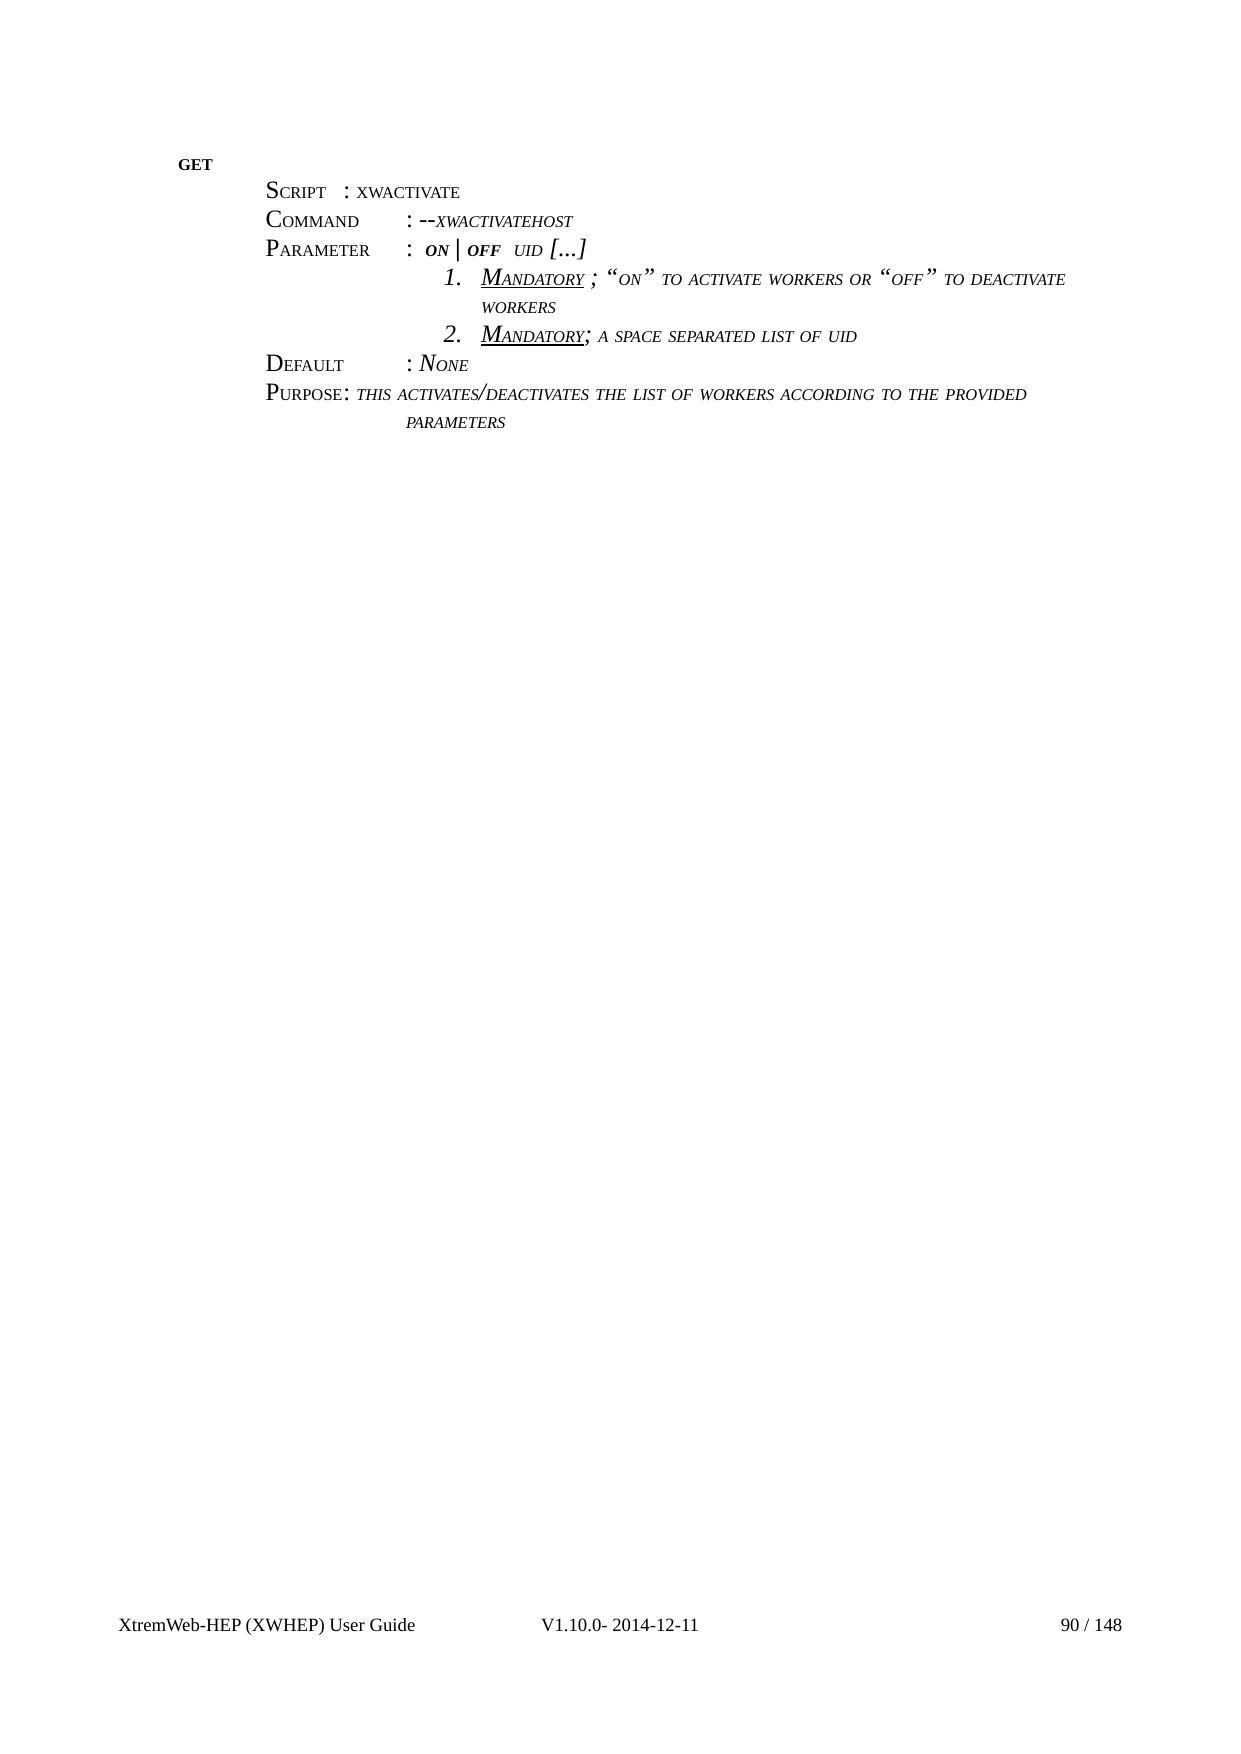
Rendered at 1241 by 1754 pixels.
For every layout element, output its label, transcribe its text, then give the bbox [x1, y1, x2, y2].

text Command : --xwactivatehost [265, 204, 1122, 233]
text Script : xwactivate [265, 176, 1122, 204]
list Mandatory ; “on” to activate workers or “off” to deactivate workers [443, 262, 1122, 319]
text Parameter : on | off uid [...] [265, 233, 1122, 262]
list Mandatory; a space separated list of uid [443, 319, 1122, 348]
text Purpose : this activates/deactivates the list of workers according to the provided parameters [265, 377, 1122, 434]
text get [178, 147, 1122, 176]
text Default : None [265, 348, 1122, 377]
